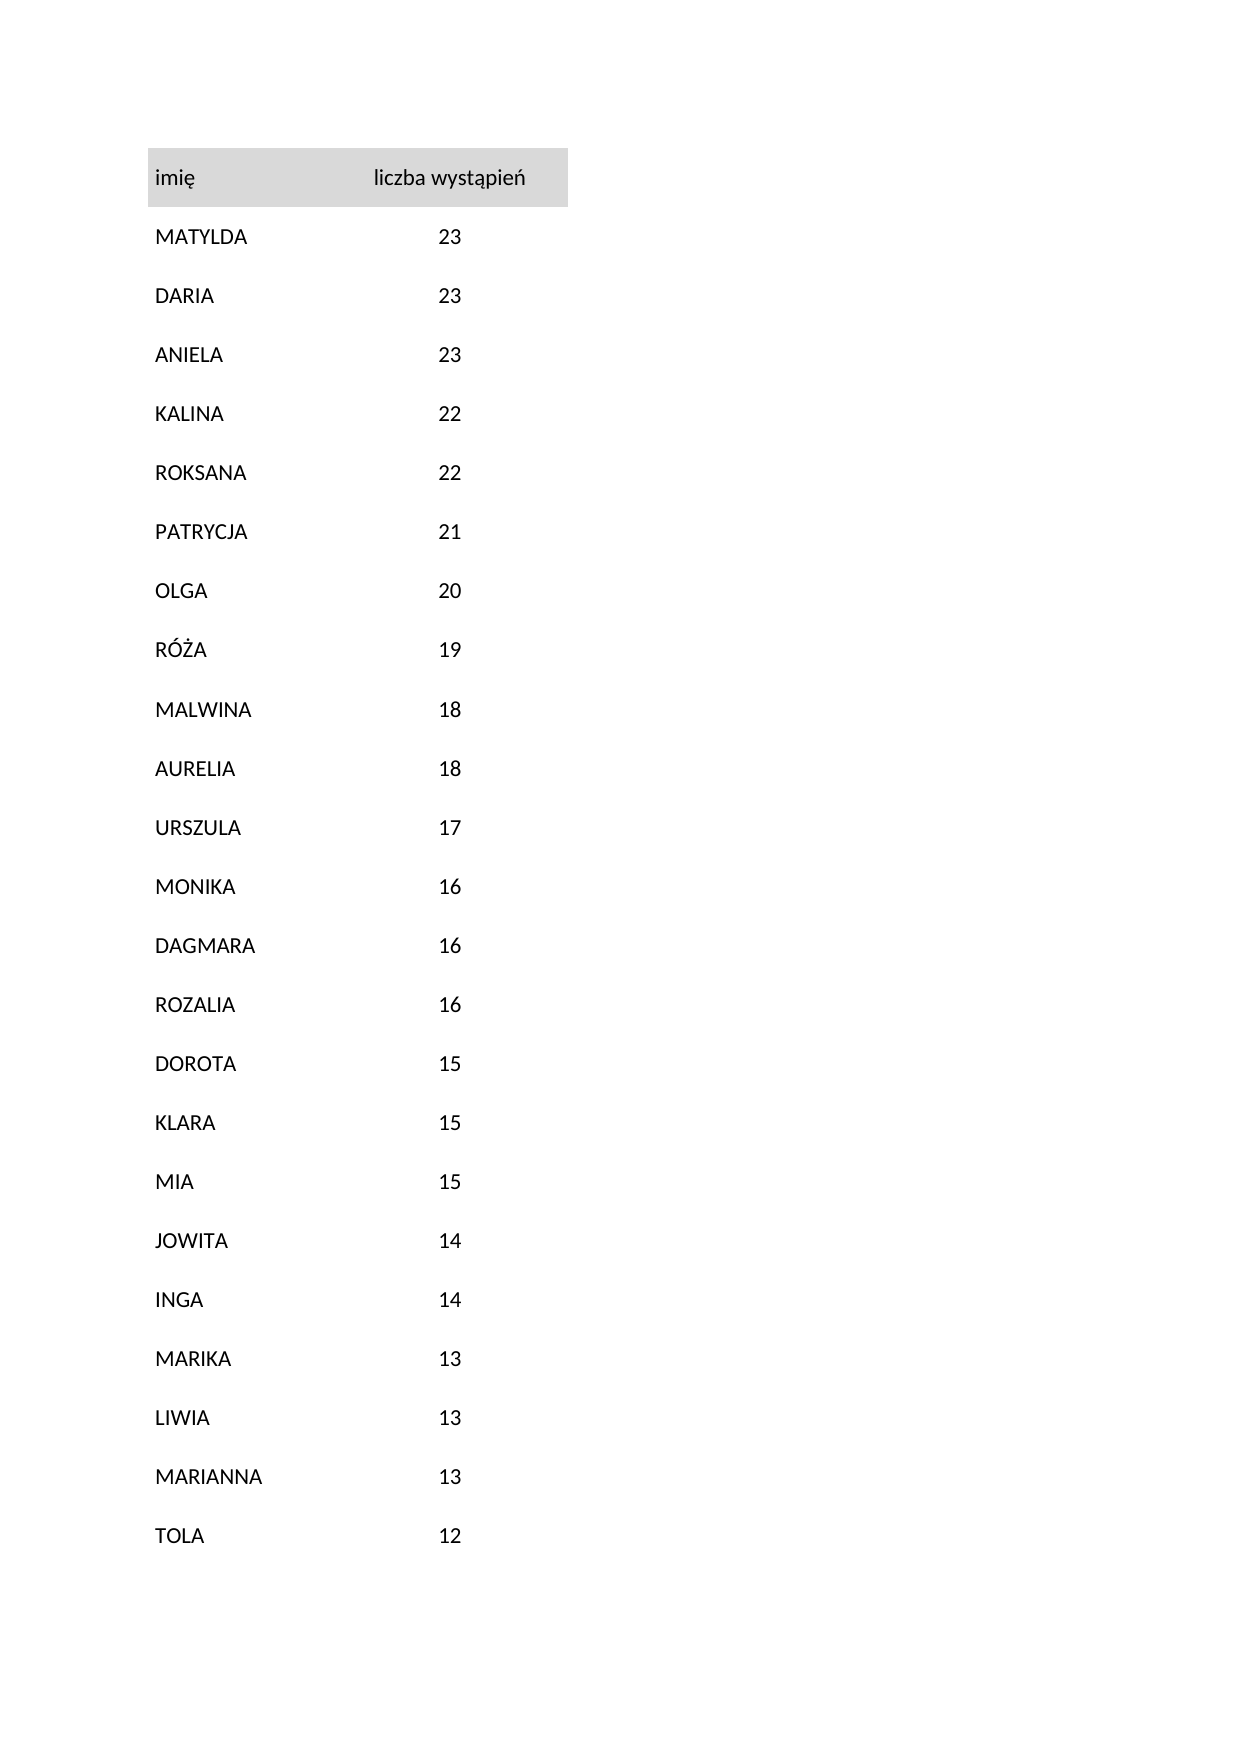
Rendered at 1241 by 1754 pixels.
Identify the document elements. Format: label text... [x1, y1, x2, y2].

table_cell KLARA [148, 1093, 331, 1152]
table_header imię [148, 148, 331, 207]
table_cell 21 [331, 502, 568, 561]
table_cell RÓŻA [148, 620, 331, 679]
table_cell 22 [331, 384, 568, 443]
table_cell 13 [331, 1388, 568, 1447]
table_cell OLGA [148, 561, 331, 620]
table_cell MARIANNA [148, 1447, 331, 1506]
table_cell 16 [331, 856, 568, 915]
table_cell 16 [331, 975, 568, 1033]
table_cell INGA [148, 1270, 331, 1329]
table_cell PATRYCJA [148, 502, 331, 561]
table_cell JOWITA [148, 1211, 331, 1270]
table_header liczba wystąpień [331, 148, 568, 207]
table_cell 23 [331, 325, 568, 384]
table_cell MALWINA [148, 679, 331, 738]
table_cell MARIKA [148, 1329, 331, 1388]
table_cell 19 [331, 620, 568, 679]
table_cell 18 [331, 738, 568, 797]
table_cell MATYLDA [148, 207, 331, 266]
table_cell 12 [331, 1506, 568, 1565]
table_cell ANIELA [148, 325, 331, 384]
table_cell 14 [331, 1211, 568, 1270]
table_cell 15 [331, 1034, 568, 1093]
table_cell 16 [331, 915, 568, 974]
table_cell 14 [331, 1270, 568, 1329]
table_cell MIA [148, 1152, 331, 1211]
table_cell KALINA [148, 384, 331, 443]
table_cell 15 [331, 1152, 568, 1211]
table_cell DAGMARA [148, 915, 331, 974]
table_cell 13 [331, 1329, 568, 1388]
table_cell 23 [331, 207, 568, 266]
table_cell MONIKA [148, 856, 331, 915]
table_cell ROKSANA [148, 443, 331, 502]
table_cell TOLA [148, 1506, 331, 1565]
table_cell DOROTA [148, 1034, 331, 1093]
table_cell 15 [331, 1093, 568, 1152]
table_cell 13 [331, 1447, 568, 1506]
table_cell 20 [331, 561, 568, 620]
table_cell LIWIA [148, 1388, 331, 1447]
table_cell 18 [331, 679, 568, 738]
table_cell ROZALIA [148, 975, 331, 1033]
table_cell 17 [331, 797, 568, 856]
table_cell 22 [331, 443, 568, 502]
table_cell DARIA [148, 266, 331, 325]
table_cell 23 [331, 266, 568, 325]
table_cell URSZULA [148, 797, 331, 856]
table_cell AURELIA [148, 738, 331, 797]
